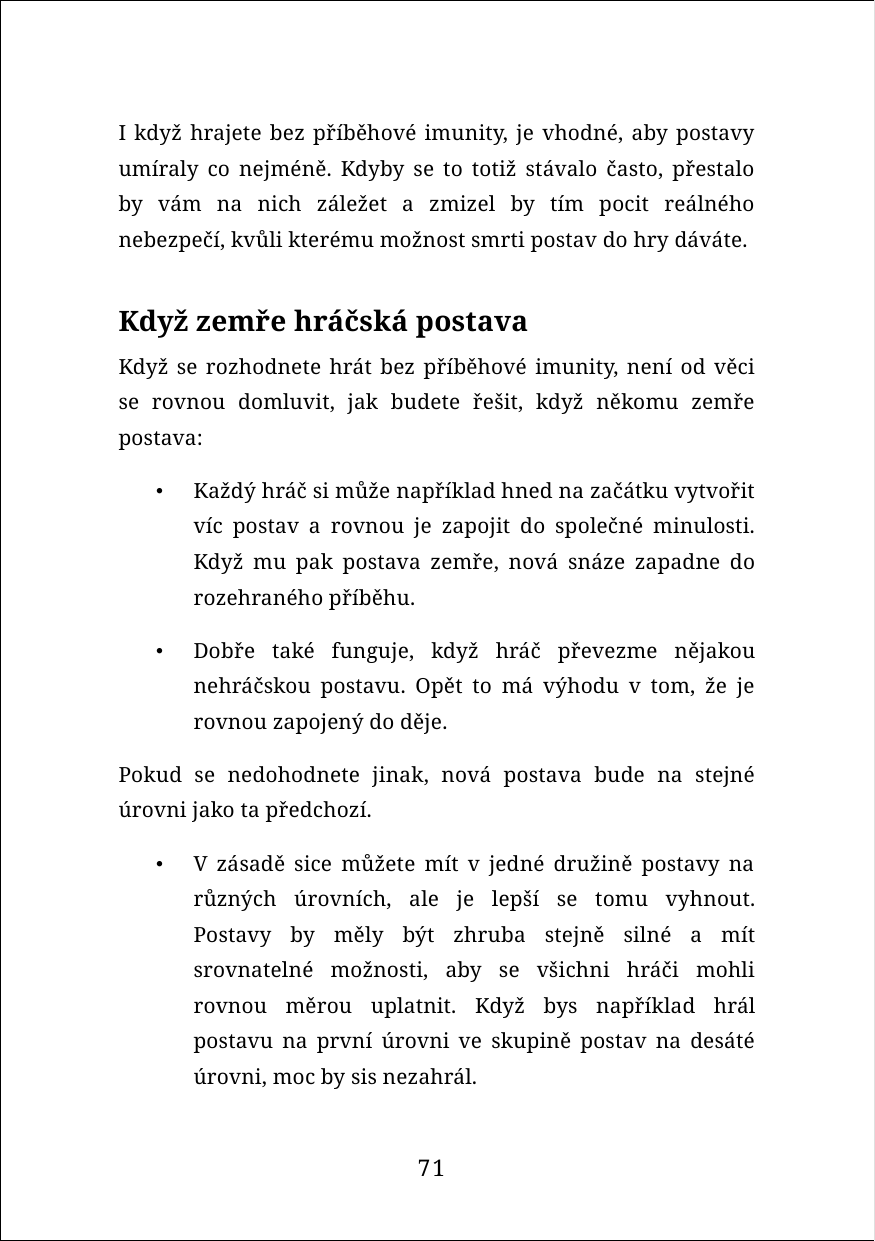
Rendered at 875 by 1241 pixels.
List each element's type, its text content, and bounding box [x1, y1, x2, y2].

text Když se rozhodnete hrát bez příběhové imunity, není od věci se rovnou domluvit, jak budete řešit, když někomu zemře postava: [118, 352, 756, 451]
subtitle Když zemře hráčská postava [118, 302, 756, 340]
text Pokud se nedohodnete jinak, nová postava bude na stejné úrovni jako ta předchozí. [118, 760, 756, 824]
list V zásadě sice můžete mít v jedné družině postavy na různých úrovních, ale je lepší se tomu vyhnout. Postavy by měly být zhruba stejně silné a mít srovnatelné možnosti, aby se všichni hráči mohli rovnou měrou uplatnit. Když bys například hrál postavu na první úrovni ve skupině postav na desáté úrovni, moc by sis nezahrál. [156, 849, 756, 1090]
text I když hrajete bez příběhové imunity, je vhodné, aby postavy umíraly co nejméně. Kdyby se to totiž stávalo často, přestalo by vám na nich záležet a zmizel by tím pocit reálného nebezpečí, kvůli kterému možnost smrti postav do hry dáváte. [118, 118, 756, 253]
list Dobře také funguje, když hráč převezme nějakou nehráčskou postavu. Opět to má výhodu v tom, že je rovnou zapojený do děje. [156, 636, 756, 735]
list Každý hráč si může například hned na začátku vytvořit víc postav a rovnou je zapojit do společné minulosti. Když mu pak postava zemře, nová snáze zapadne do rozehraného příběhu. [156, 476, 756, 611]
